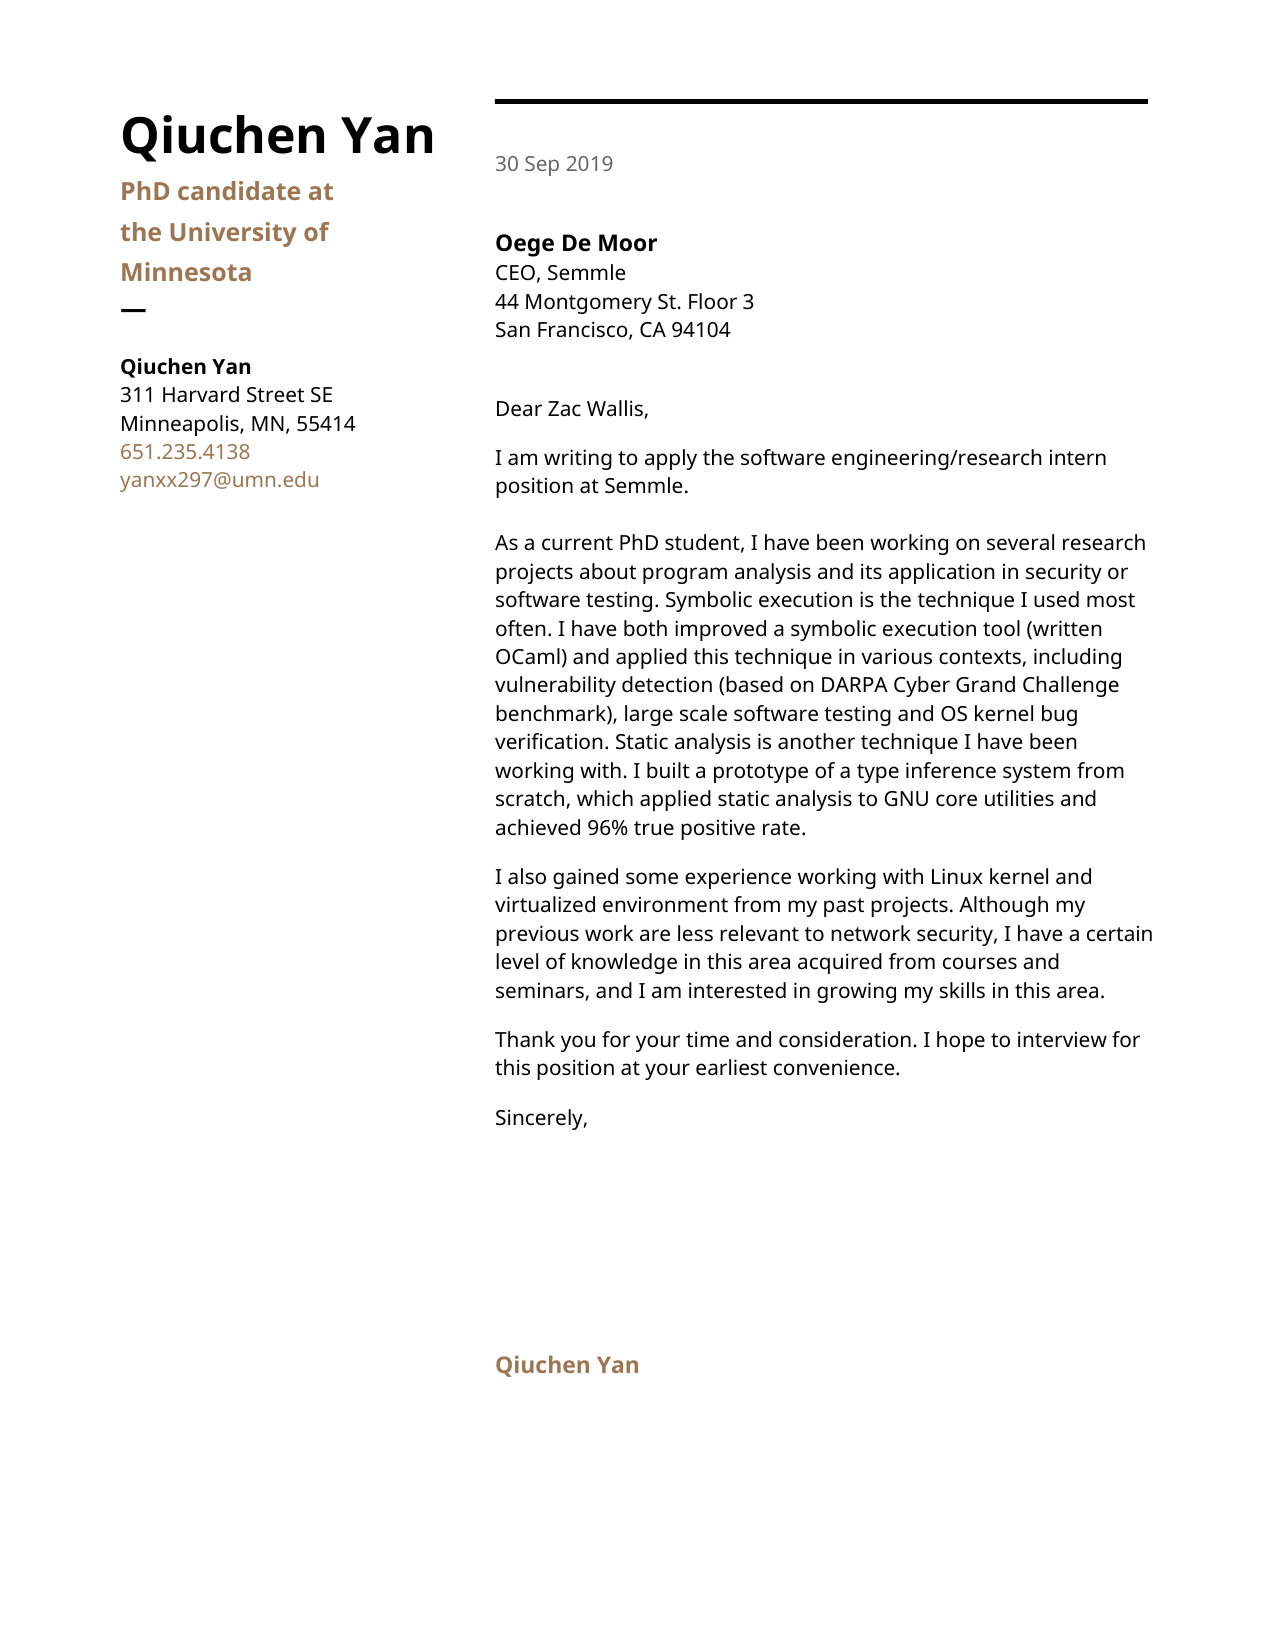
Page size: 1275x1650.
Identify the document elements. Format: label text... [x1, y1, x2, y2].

picture [494, 99, 1148, 104]
table_header 30 Sep 2019 Oege De Moor CEO, Semmle 44 Montgomery St. Floor 3 San Francisco, CA 94104 Dear Zac Wallis, I am writing to apply the software engineering/research intern position at Semmle. As a current PhD student, I have been working on several research projects about program analysis and its application in security or software testing. Symbolic execution is the technique I used most often. I have both improved a symbolic execution tool (written OCaml) and applied this technique in various contexts, including vulnerability detection (based on DARPA Cyber Grand Challenge benchmark), large scale software testing and OS kernel bug verification. Static analysis is another technique I have been working with. I built a prototype of a type inference system from scratch, which applied static analysis to GNU core utilities and achieved 96% true positive rate. I also gained some experience working with Linux kernel and virtualized environment from my past projects. Although my previous work are less relevant to network security, I have a certain level of knowledge in this area acquired from courses and seminars, and I am interested in growing my skills in this area. Thank you for your time and consideration. I hope to interview for this position at your earliest convenience. Sincerely, Qiuchen Yan [488, 92, 1162, 1388]
table_header Qiuchen Yan PhD candidate at the University of Minnesota ㅡ Qiuchen Yan 311 Harvard Street SE Minneapolis, MN, 55414 651.235.4138 yanxx297@umn.edu [113, 92, 487, 1388]
